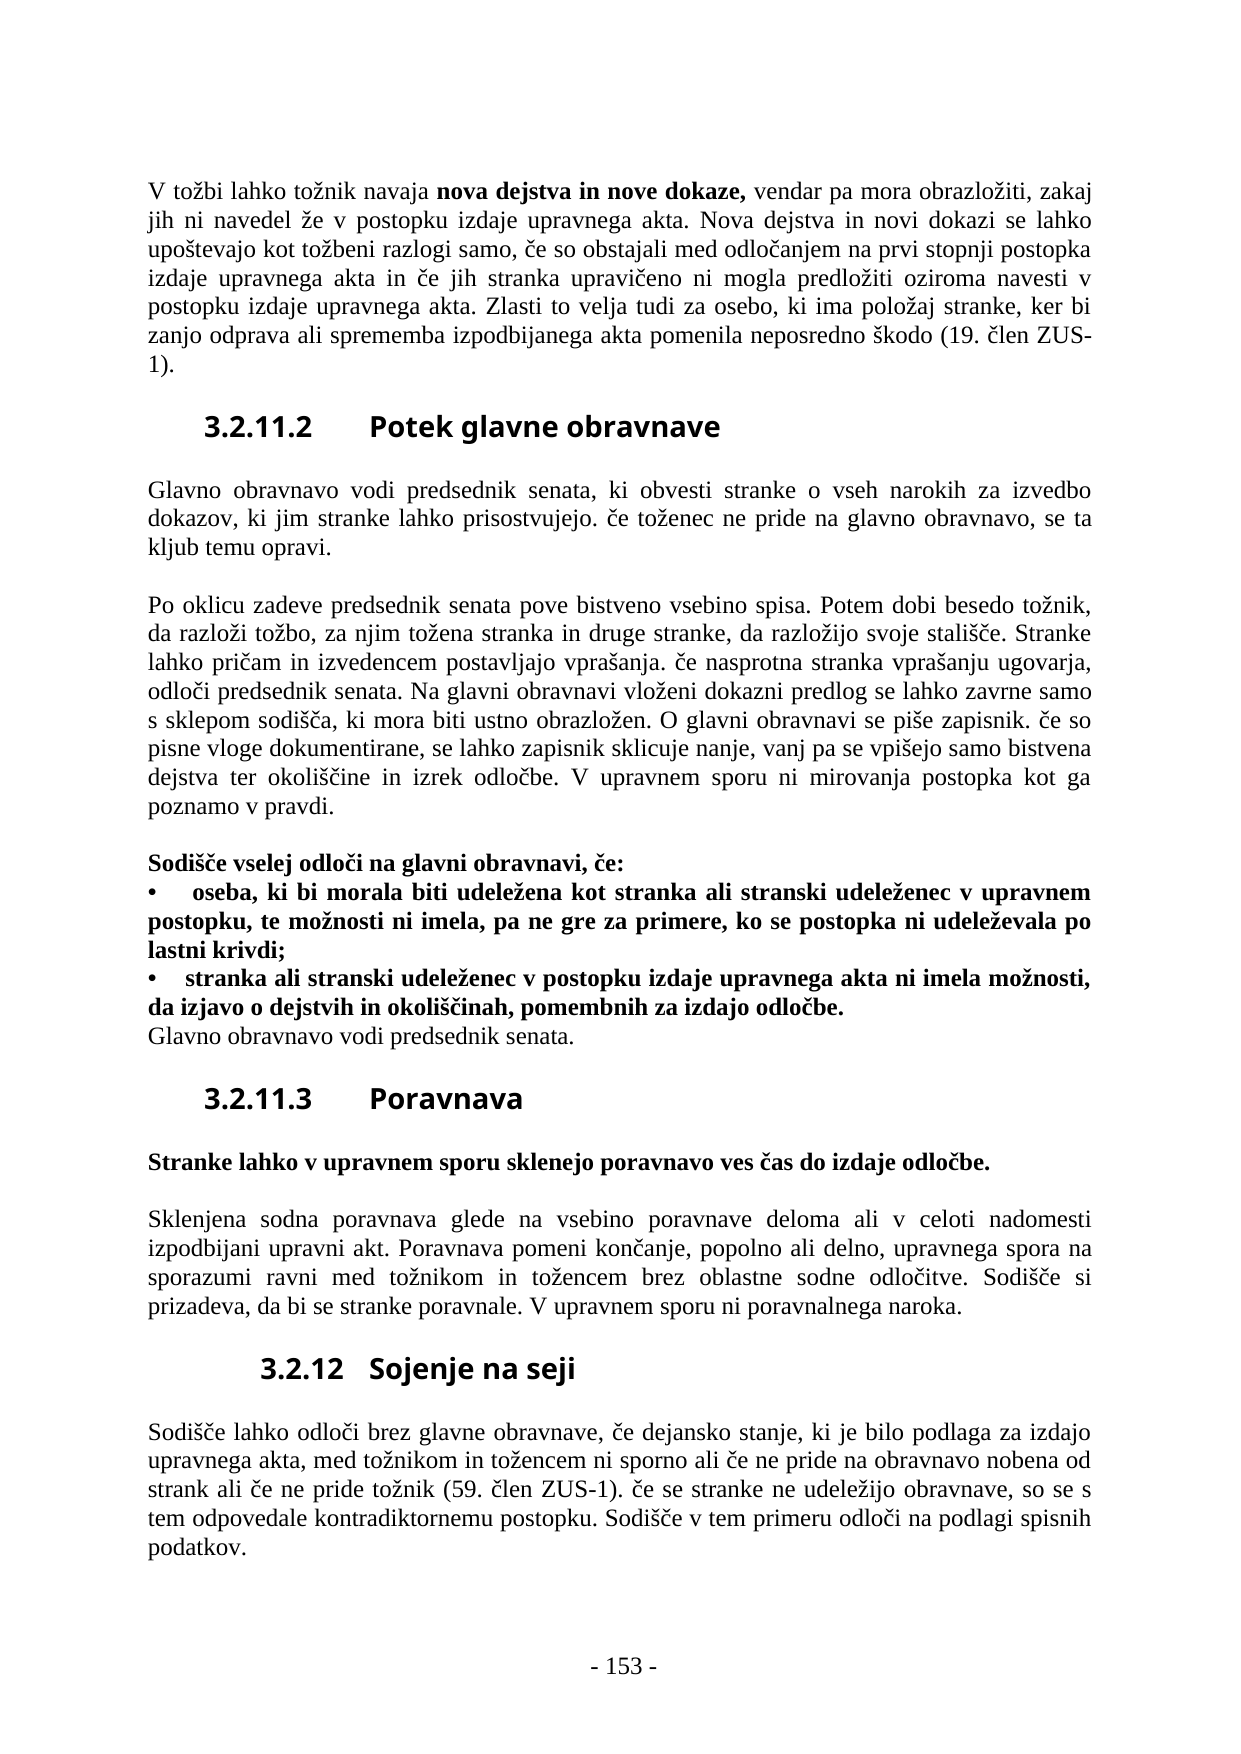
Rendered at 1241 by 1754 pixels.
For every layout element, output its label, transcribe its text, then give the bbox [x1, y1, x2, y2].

text Glavno obravnavo vodi predsednik senata. [148, 1021, 1093, 1050]
subtitle Potek glavne obravnave [204, 406, 1093, 446]
subtitle Poravnava [204, 1078, 1093, 1118]
text Sklenjena sodna poravnava glede na vsebino poravnave deloma ali v celoti nadomesti izpodbijani upravni akt. Poravnava pomeni končanje, popolno ali delno, upravnega spora na sporazumi ravni med tožnikom in tožencem brez oblastne sodne odločitve. Sodišče si prizadeva, da bi se stranke poravnale. V upravnem sporu ni poravnalnega naroka. [148, 1204, 1093, 1319]
text Po oklicu zadeve predsednik senata pove bistveno vsebino spisa. Potem dobi besedo tožnik, da razloži tožbo, za njim tožena stranka in druge stranke, da razložijo svoje stališče. Stranke lahko pričam in izvedencem postavljajo vprašanja. če nasprotna stranka vprašanju ugovarja, odloči predsednik senata. Na glavni obravnavi vloženi dokazni predlog se lahko zavrne samo s sklepom sodišča, ki mora biti ustno obrazložen. O glavni obravnavi se piše zapisnik. če so pisne vloge dokumentirane, se lahko zapisnik sklicuje nanje, vanj pa se vpišejo samo bistvena dejstva ter okoliščine in izrek odločbe. V upravnem sporu ni mirovanja postopka kot ga poznamo v pravdi. [148, 590, 1093, 820]
text Stranke lahko v upravnem sporu sklenejo poravnavo ves čas do izdaje odločbe. [148, 1147, 1093, 1176]
text V tožbi lahko tožnik navaja nova dejstva in nove dokaze, vendar pa mora obrazložiti, zakaj jih ni navedel že v postopku izdaje upravnega akta. Nova dejstva in novi dokazi se lahko upoštevajo kot tožbeni razlogi samo, če so obstajali med odločanjem na prvi stopnji postopka izdaje upravnega akta in če jih stranka upravičeno ni mogla predložiti oziroma navesti v postopku izdaje upravnega akta. Zlasti to velja tudi za osebo, ki ima položaj stranke, ker bi zanjo odprava ali sprememba izpodbijanega akta pomenila neposredno škodo (19. člen ZUS-1). [148, 176, 1093, 378]
text Sodišče vselej odloči na glavni obravnavi, če: [148, 848, 1093, 877]
text Glavno obravnavo vodi predsednik senata, ki obvesti stranke o vseh narokih za izvedbo dokazov, ki jim stranke lahko prisostvujejo. če toženec ne pride na glavno obravnavo, se ta kljub temu opravi. [148, 475, 1093, 561]
text Sodišče lahko odloči brez glavne obravnave, če dejansko stanje, ki je bilo podlaga za izdajo upravnega akta, med tožnikom in tožencem ni sporno ali če ne pride na obravnavo nobena od strank ali če ne pride tožnik (59. člen ZUS-1). če se stranke ne udeležijo obravnave, so se s tem odpovedale kontradiktornemu postopku. Sodišče v tem primeru odloči na podlagi spisnih podatkov. [148, 1417, 1093, 1560]
text • oseba, ki bi morala biti udeležena kot stranka ali stranski udeleženec v upravnem postopku, te možnosti ni imela, pa ne gre za primere, ko se postopka ni udeleževala po lastni krivdi; [148, 877, 1093, 963]
subtitle Sojenje na seji [260, 1348, 1093, 1388]
text • stranka ali stranski udeleženec v postopku izdaje upravnega akta ni imela možnosti, da izjavo o dejstvih in okoliščinah, pomembnih za izdajo odločbe. [148, 963, 1093, 1021]
